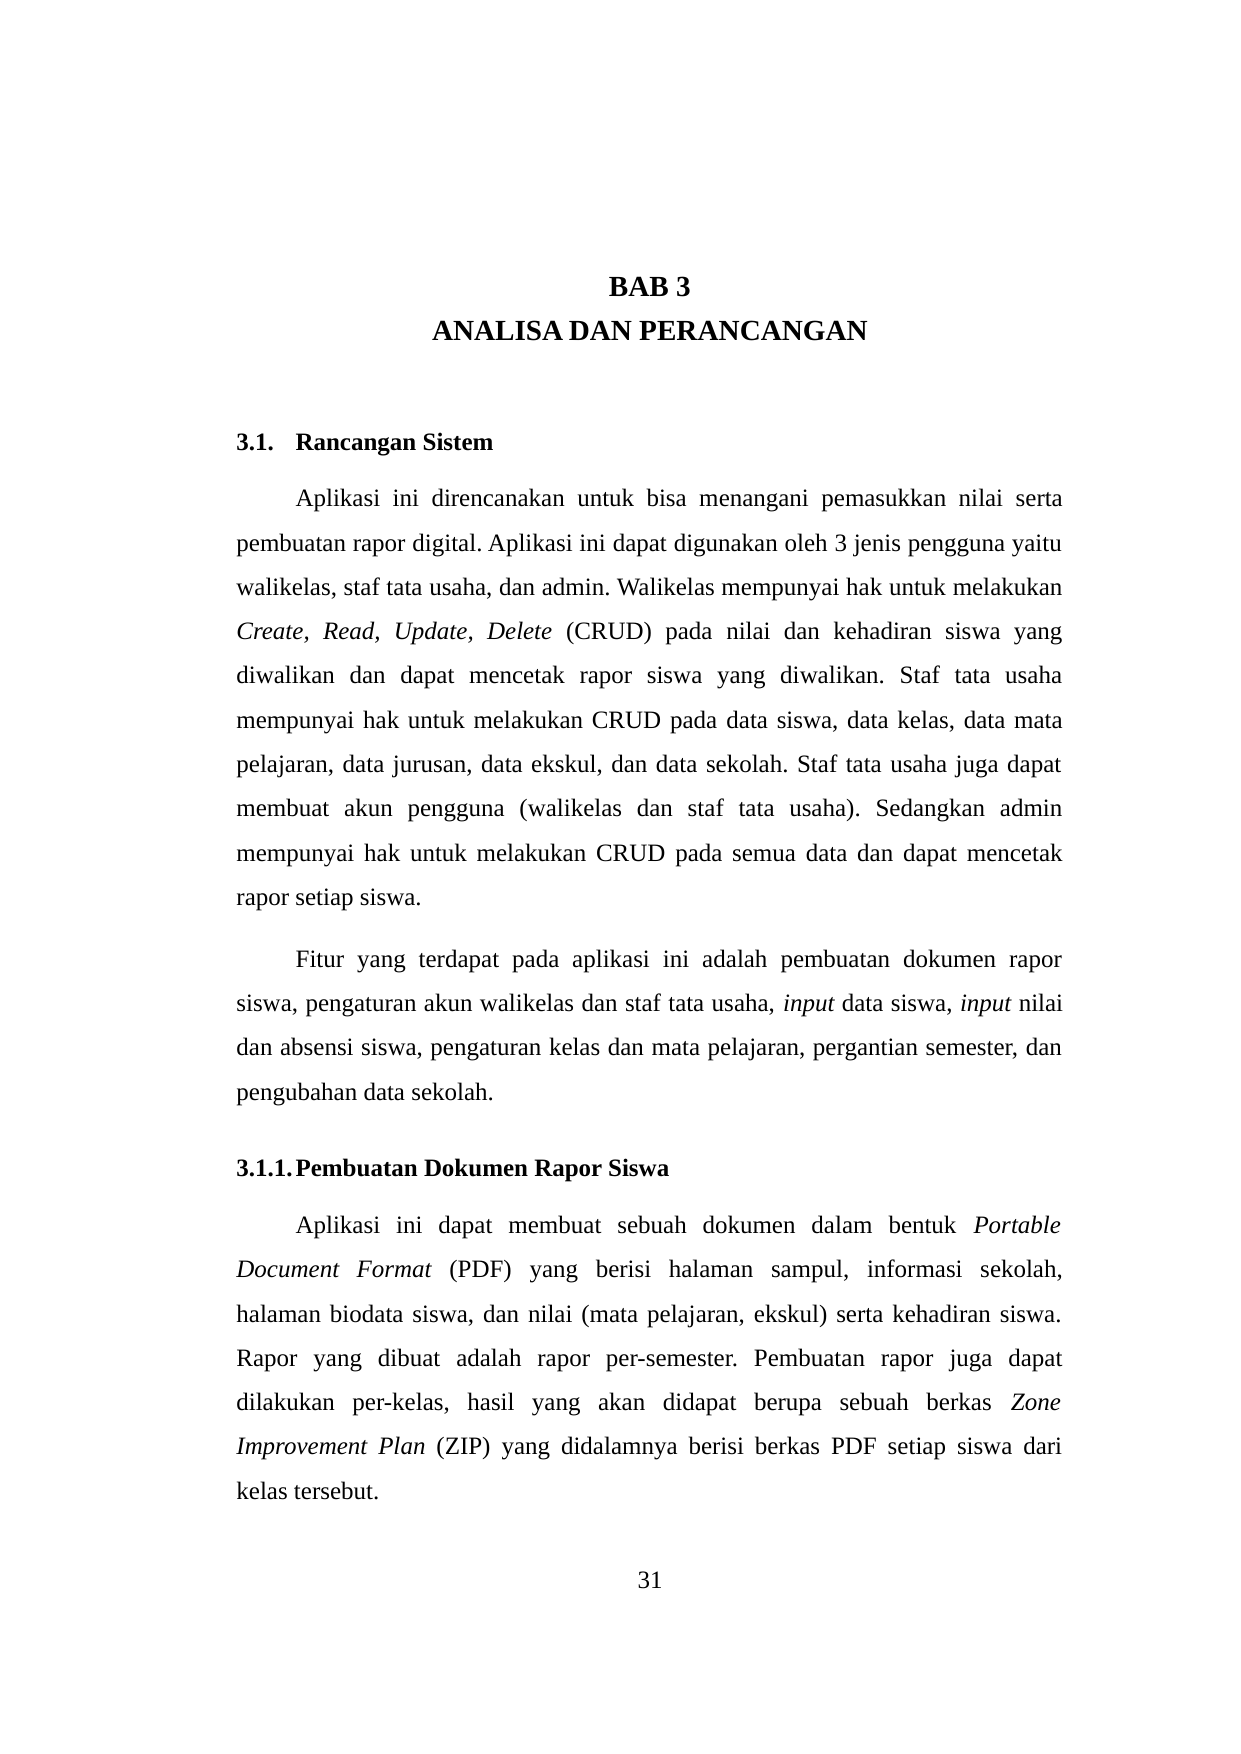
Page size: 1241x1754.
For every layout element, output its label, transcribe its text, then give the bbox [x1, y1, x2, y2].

text Aplikasi ini dapat membuat sebuah dokumen dalam bentuk Portable Document Format (PDF) yang berisi halaman sampul, informasi sekolah, halaman biodata siswa, dan nilai (mata pelajaran, ekskul) serta kehadiran siswa. Rapor yang dibuat adalah rapor per-semester. Pembuatan rapor juga dapat dilakukan per-kelas, hasil yang akan didapat berupa sebuah berkas Zone Improvement Plan (ZIP) yang didalamnya berisi berkas PDF setiap siswa dari kelas tersebut. [236, 1198, 1063, 1508]
text Fitur yang terdapat pada aplikasi ini adalah pembuatan dokumen rapor siswa, pengaturan akun walikelas dan staf tata usaha, input data siswa, input nilai dan absensi siswa, pengaturan kelas dan mata pelajaran, pergantian semester, dan pengubahan data sekolah. [236, 932, 1063, 1109]
text Aplikasi ini direncanakan untuk bisa menangani pemasukkan nilai serta pembuatan rapor digital. Aplikasi ini dapat digunakan oleh 3 jenis pengguna yaitu walikelas, staf tata usaha, dan admin. Walikelas mempunyai hak untuk melakukan Create, Read, Update, Delete (CRUD) pada nilai dan kehadiran siswa yang diwalikan dan dapat mencetak rapor siswa yang diwalikan. Staf tata usaha mempunyai hak untuk melakukan CRUD pada data siswa, data kelas, data mata pelajaran, data jurusan, data ekskul, dan data sekolah. Staf tata usaha juga dapat membuat akun pengguna (walikelas dan staf tata usaha). Sedangkan admin mempunyai hak untuk melakukan CRUD pada semua data dan dapat mencetak rapor setiap siswa. [236, 471, 1063, 914]
subtitle Pembuatan Dokumen Rapor Siswa [236, 1141, 1063, 1186]
subtitle Rancangan Sistem [236, 415, 1063, 459]
subtitle BAB 3 ANALISA DAN PERANCANGAN [236, 261, 1063, 349]
